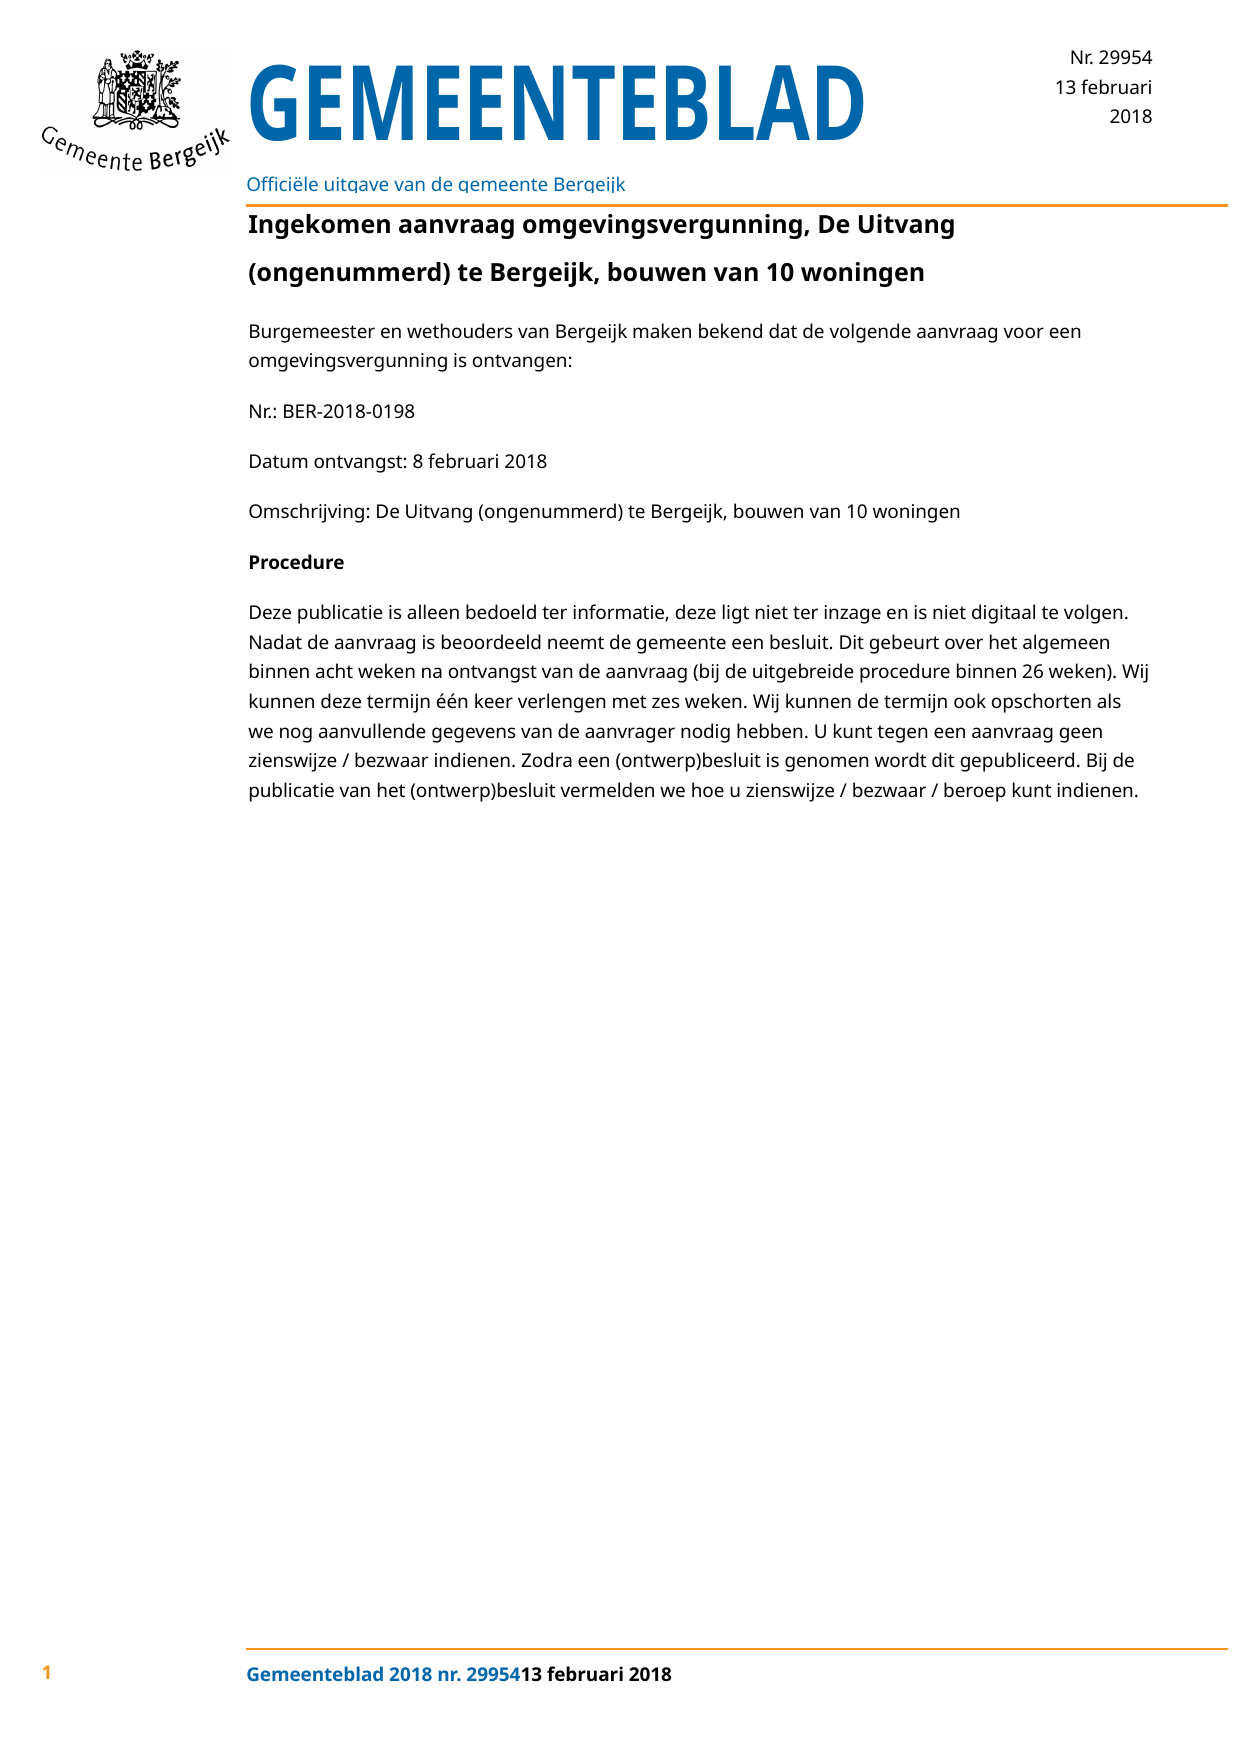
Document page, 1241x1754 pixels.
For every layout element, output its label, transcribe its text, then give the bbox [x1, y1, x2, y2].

text Procedure [248, 549, 1152, 575]
text Omschrijving: De Uitvang (ongenummerd) te Bergeijk, bouwen van 10 woningen [248, 499, 1152, 524]
text Ingekomen aanvraag omgevingsvergunning, De Uitvang (ongenummerd) te Bergeijk, bouwen van 10 woningen [248, 207, 1152, 288]
text Datum ontvangst: 8 februari 2018 [248, 448, 1152, 474]
text Burgemeester en wethouders van Bergeijk maken bekend dat de volgende aanvraag voor een omgevingsvergunning is ontvangen: [248, 318, 1152, 373]
text Deze publicatie is alleen bedoeld ter informatie, deze ligt niet ter inzage en is niet digitaal te volgen. Nadat de aanvraag is beoordeeld neemt de gemeente een besluit. Dit gebeurt over het algemeen binnen acht weken na ontvangst van de aanvraag (bij de uitgebreide procedure binnen 26 weken). Wij kunnen deze termijn één keer verlengen met zes weken. Wij kunnen de termijn ook opschorten als we nog aanvullende gegevens van de aanvrager nodig hebben. U kunt tegen een aanvraag geen zienswijze / bezwaar indienen. Zodra een (ontwerp)besluit is genomen wordt dit gepubliceerd. Bij de publicatie van het (ontwerp)besluit vermelden we hoe u zienswijze / bezwaar / beroep kunt indienen. [248, 599, 1152, 803]
text Nr.: BER-2018-0198 [248, 398, 1152, 424]
picture [41, 47, 231, 172]
